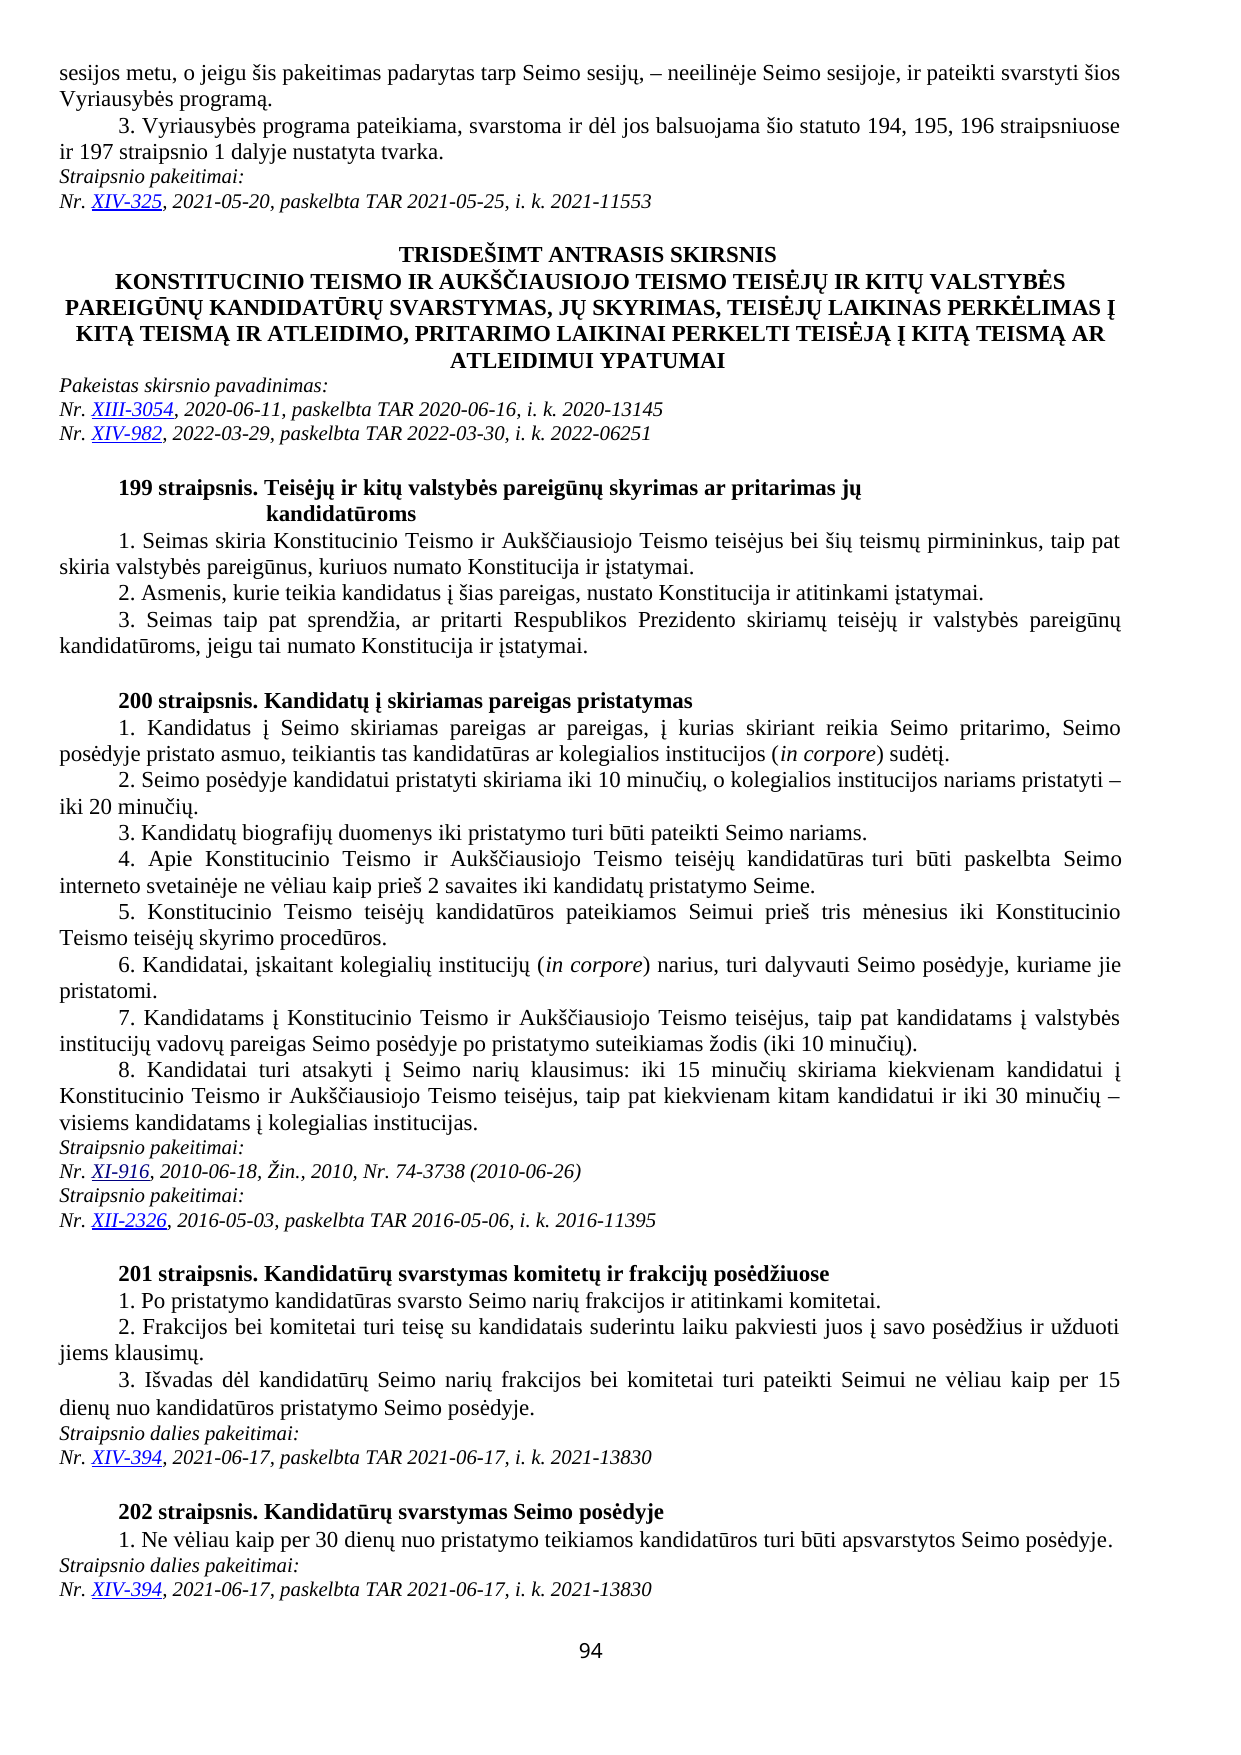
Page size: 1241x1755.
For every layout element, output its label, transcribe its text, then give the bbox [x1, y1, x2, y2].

text Nr. XIV-394, 2021-06-17, paskelbta TAR 2021-06-17, i. k. 2021-13830 [59, 1577, 1122, 1601]
text 4. Apie Konstitucinio Teismo ir Aukščiausiojo Teismo teisėjų kandidatūras turi būti paskelbta Seimo interneto svetainėje ne vėliau kaip prieš 2 savaites iki kandidatų pristatymo Seime. [59, 845, 1122, 898]
text 2. Asmenis, kurie teikia kandidatus į šias pareigas, nustato Konstitucija ir atitinkami įstatymai. [59, 579, 1122, 606]
text 3. Vyriausybės programa pateikiama, svarstoma ir dėl jos balsuojama šio statuto 194, 195, 196 straipsniuose ir 197 straipsnio 1 dalyje nustatyta tvarka. [59, 112, 1122, 164]
text Nr. XIV-982, 2022-03-29, paskelbta TAR 2022-03-30, i. k. 2022-06251 [59, 421, 1122, 445]
text 8. Kandidatai turi atsakyti į Seimo narių klausimus: iki 15 minučių skiriama kiekvienam kandidatui į Konstitucinio Teismo ir Aukščiausiojo Teismo teisėjus, taip pat kiekvienam kitam kandidatui ir iki 30 minučių – visiems kandidatams į kolegialias institucijas. [59, 1056, 1122, 1135]
text 201 straipsnis. Kandidatūrų svarstymas komitetų ir frakcijų posėdžiuose [59, 1260, 1122, 1287]
text Straipsnio dalies pakeitimai: [59, 1553, 1122, 1577]
text 1. Po pristatymo kandidatūras svarsto Seimo narių frakcijos ir atitinkami komitetai. [59, 1287, 1122, 1313]
text 3. Kandidatų biografijų duomenys iki pristatymo turi būti pateikti Seimo nariams. [59, 819, 1122, 845]
text kandidatūroms [266, 500, 1122, 527]
text sesijos metu, o jeigu šis pakeitimas padarytas tarp Seimo sesijų, – neeilinėje Seimo sesijoje, ir pateikti svarstyti šios Vyriausybės programą. [59, 59, 1122, 112]
text Pakeistas skirsnio pavadinimas: [59, 373, 1122, 397]
text 1. Seimas skiria Konstitucinio Teismo ir Aukščiausiojo Teismo teisėjus bei šių teismų pirmininkus, taip pat skiria valstybės pareigūnus, kuriuos numato Konstitucija ir įstatymai. [59, 527, 1122, 579]
text Straipsnio dalies pakeitimai: [59, 1421, 1122, 1445]
text 6. Kandidatai, įskaitant kolegialių institucijų (in corpore) narius, turi dalyvauti Seimo posėdyje, kuriame jie pristatomi. [59, 951, 1122, 1003]
text 2. Frakcijos bei komitetai turi teisę su kandidatais suderintu laiku pakviesti juos į savo posėdžius ir užduoti jiems klausimų. [59, 1313, 1122, 1366]
text Nr. XIII-3054, 2020-06-11, paskelbta TAR 2020-06-16, i. k. 2020-13145 [59, 397, 1122, 421]
text 199 straipsnis. Teisėjų ir kitų valstybės pareigūnų skyrimas ar pritarimas jų [118, 474, 1122, 500]
text Straipsnio pakeitimai: [59, 1135, 1122, 1159]
text 5. Konstitucinio Teismo teisėjų kandidatūros pateikiamos Seimui prieš tris mėnesius iki Konstitucinio Teismo teisėjų skyrimo procedūros. [59, 898, 1122, 951]
text Nr. XIV-325, 2021-05-20, paskelbta TAR 2021-05-25, i. k. 2021-11553 [59, 188, 1122, 213]
text 7. Kandidatams į Konstitucinio Teismo ir Aukščiausiojo Teismo teisėjus, taip pat kandidatams į valstybės institucijų vadovų pareigas Seimo posėdyje po pristatymo suteikiamas žodis (iki 10 minučių). [59, 1003, 1122, 1056]
text Nr. XI-916, 2010-06-18, Žin., 2010, Nr. 74-3738 (2010-06-26) [59, 1159, 1122, 1183]
text 3. Išvadas dėl kandidatūrų Seimo narių frakcijos bei komitetai turi pateikti Seimui ne vėliau kaip per 15 dienų nuo kandidatūros pristatymo Seimo posėdyje. [59, 1366, 1122, 1421]
text Nr. XIV-394, 2021-06-17, paskelbta TAR 2021-06-17, i. k. 2021-13830 [59, 1445, 1122, 1469]
text 202 straipsnis. Kandidatūrų svarstymas Seimo posėdyje [59, 1498, 1122, 1524]
text Straipsnio pakeitimai: [59, 164, 1122, 188]
text 200 straipsnis. Kandidatų į skiriamas pareigas pristatymas [59, 687, 1122, 714]
text Straipsnio pakeitimai: [59, 1183, 1122, 1207]
text KONSTITUCINIO TEISMO IR AUKŠČIAUSIOJO TEISMO TEISĖJŲ IR KITŲ VALSTYBĖS PAREIGŪNŲ KANDIDATŪRŲ SVARSTYMAS, JŲ SKYRIMAS, TEISĖJŲ LAIKINAS PERKĖLIMAS Į KITĄ TEISMĄ IR ATLEIDIMO, PRITARIMO LAIKINAI PERKELTI TEISĖJĄ Į KITĄ TEISMĄ AR ATLEIDIMUI YPATUMAI [59, 268, 1122, 373]
text 1. Kandidatus į Seimo skiriamas pareigas ar pareigas, į kurias skiriant reikia Seimo pritarimo, Seimo posėdyje pristato asmuo, teikiantis tas kandidatūras ar kolegialios institucijos (in corpore) sudėtį. [59, 714, 1122, 766]
text 3. Seimas taip pat sprendžia, ar pritarti Respublikos Prezidento skiriamų teisėjų ir valstybės pareigūnų kandidatūroms, jeigu tai numato Konstitucija ir įstatymai. [59, 606, 1122, 658]
text 1. Ne vėliau kaip per 30 dienų nuo pristatymo teikiamos kandidatūros turi būti apsvarstytos Seimo posėdyje. [59, 1524, 1122, 1553]
text 2. Seimo posėdyje kandidatui pristatyti skiriama iki 10 minučių, o kolegialios institucijos nariams pristatyti – iki 20 minučių. [59, 766, 1122, 819]
text Nr. XII-2326, 2016-05-03, paskelbta TAR 2016-05-06, i. k. 2016-11395 [59, 1207, 1122, 1232]
text TRISDEŠIMT ANTRASIS SKIRSNIS [59, 241, 1122, 268]
